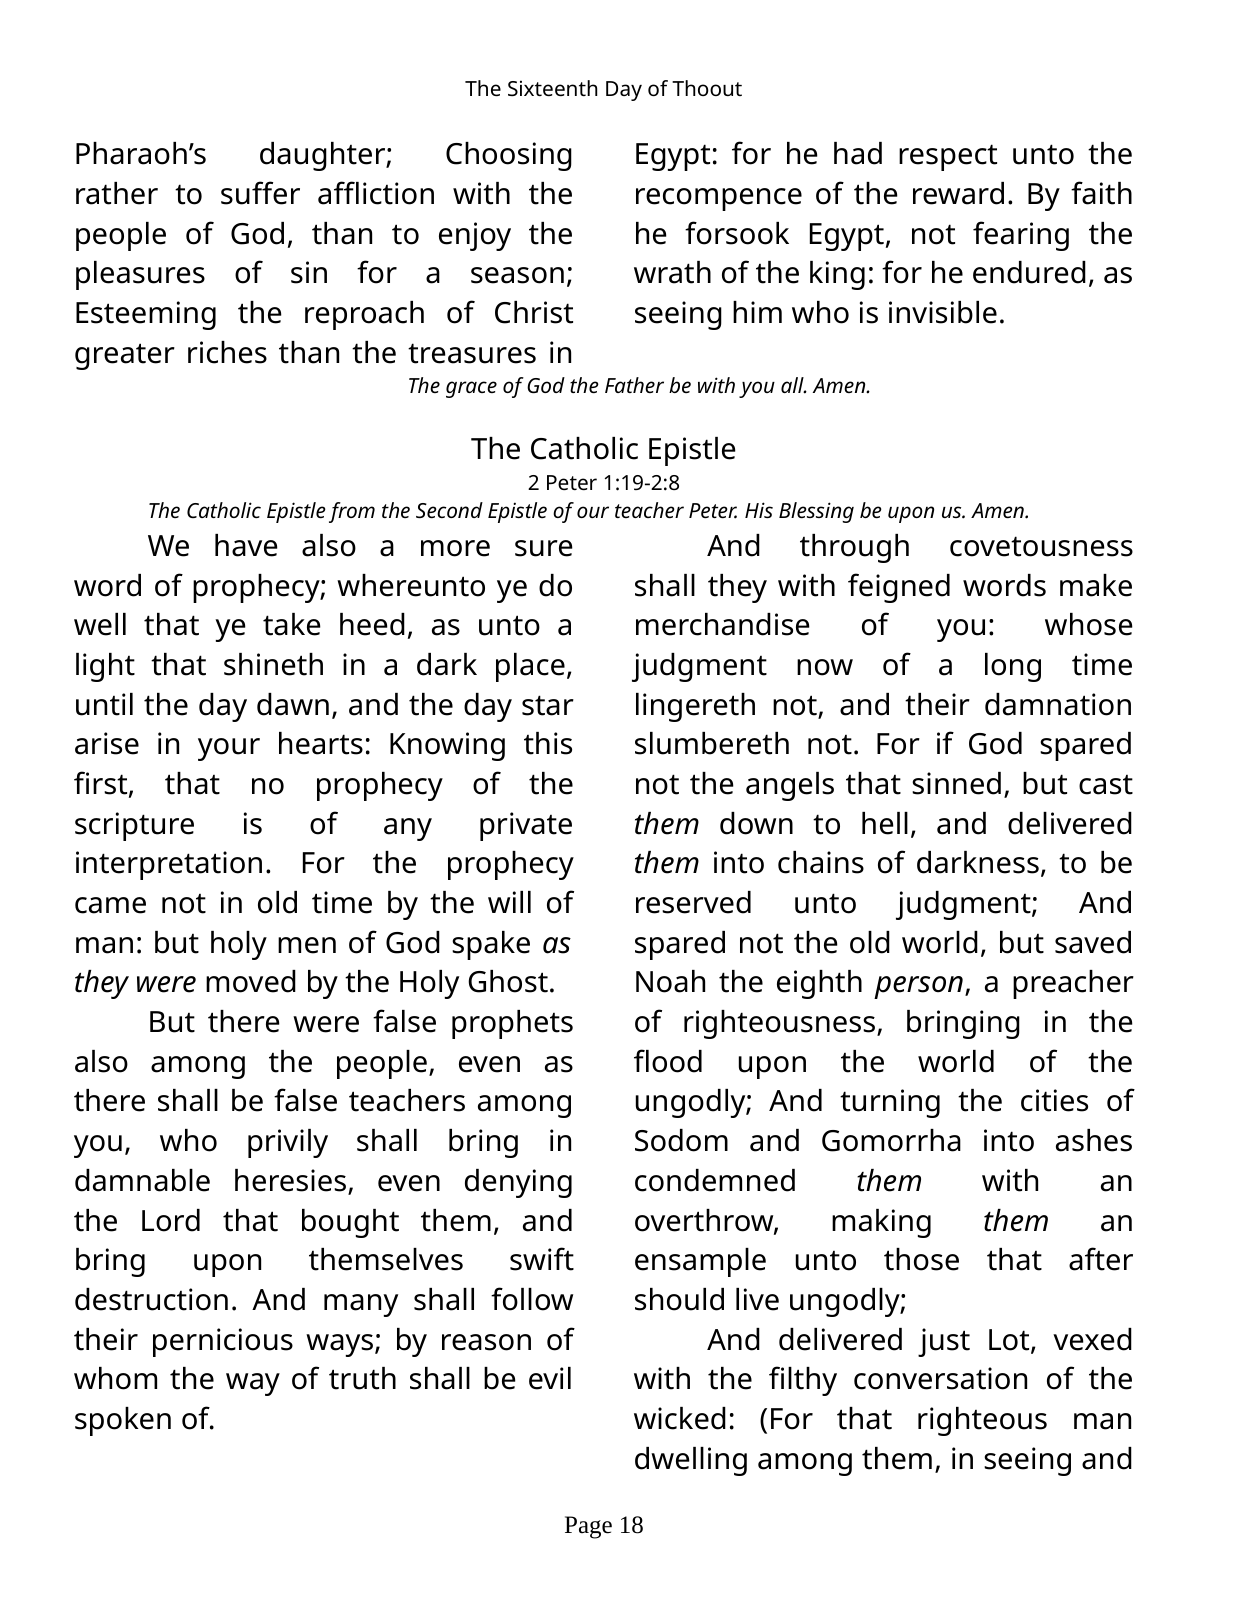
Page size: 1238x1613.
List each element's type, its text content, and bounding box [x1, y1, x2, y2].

text The Catholic Epistle from the Second Epistle of our teacher Peter. His Blessing be upon us. Amen. [73, 497, 1134, 525]
text But there were false prophets also among the people, even as there shall be false teachers among you, who privily shall bring in damnable heresies, even denying the Lord that bought them, and bring upon themselves swift destruction. And many shall follow their pernicious ways; by reason of whom the way of truth shall be evil spoken of. [73, 1001, 574, 1438]
text The Sixteenth Day of Thoout [72, 74, 1135, 102]
text And delivered just Lot, vexed with the filthy conversation of the wicked: (For that righteous man dwelling among them, in seeing and [633, 1319, 1134, 1478]
text Pharaoh’s daughter; Choosing rather to suffer affliction with the people of God, than to enjoy the pleasures of sin for a season; Esteeming the reproach of Christ greater riches than the treasures in [73, 133, 574, 372]
text Egypt: for he had respect unto the recompence of the reward. By faith he forsook Egypt, not fearing the wrath of the king: for he endured, as seeing him who is invisible. [633, 133, 1134, 332]
text We have also a more sure word of prophecy; whereunto ye do well that ye take heed, as unto a light that shineth in a dark place, until the day dawn, and the day star arise in your hearts: Knowing this first, that no prophecy of the scripture is of any private interpretation. For the prophecy came not in old time by the will of man: but holy men of God spake as they were moved by the Holy Ghost. [73, 525, 574, 1001]
text 2 Peter 1:19-2:8 [73, 468, 1134, 497]
text The Catholic Epistle [73, 428, 1134, 468]
text And through covetousness shall they with feigned words make merchandise of you: whose judgment now of a long time lingereth not, and their damnation slumbereth not. For if God spared not the angels that sinned, but cast them down to hell, and delivered them into chains of darkness, to be reserved unto judgment; And spared not the old world, but saved Noah the eighth person, a preacher of righteousness, bringing in the flood upon the world of the ungodly; And turning the cities of Sodom and Gomorrha into ashes condemned them with an overthrow, making them an ensample unto those that after should live ungodly; [633, 525, 1134, 1319]
text The grace of God the Father be with you all. Amen. [73, 372, 1134, 400]
